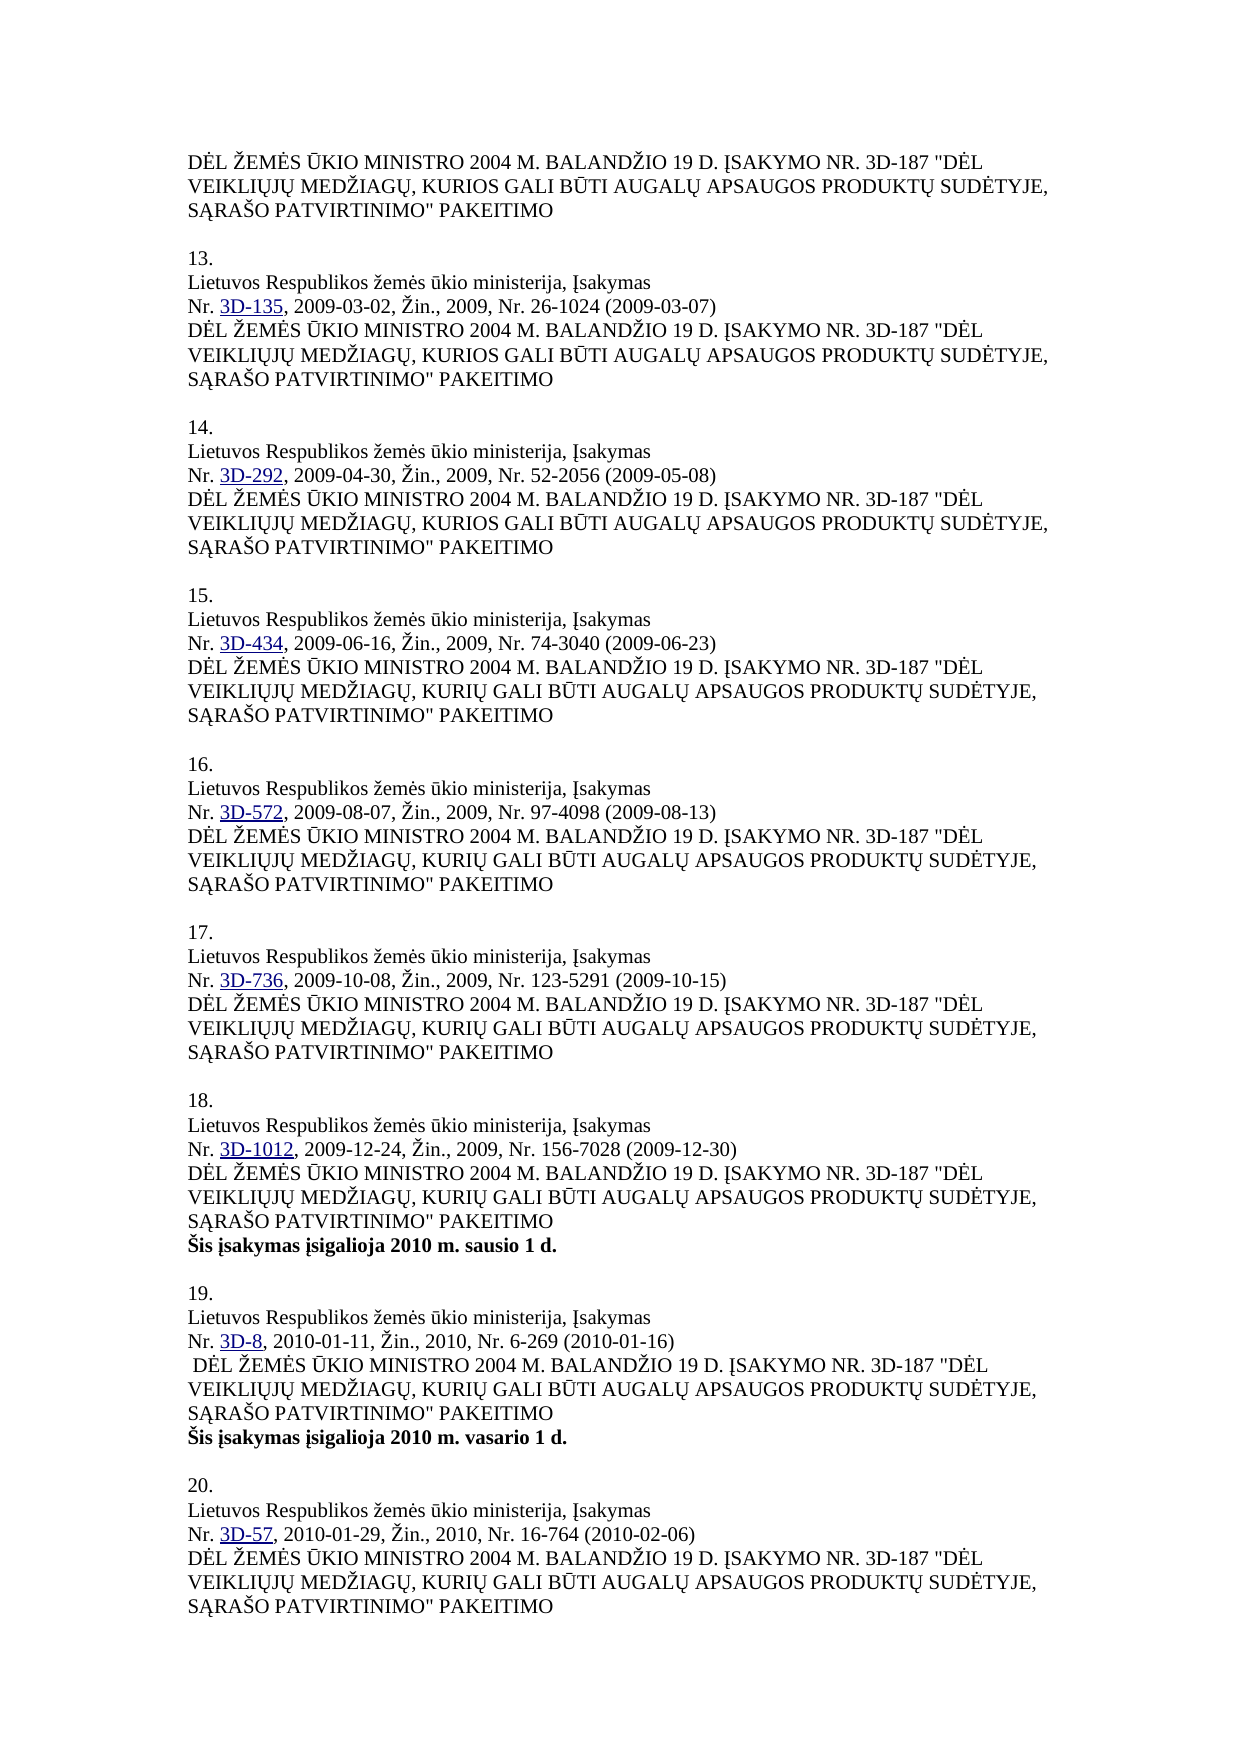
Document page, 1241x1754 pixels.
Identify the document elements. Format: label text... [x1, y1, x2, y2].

text Šis įsakymas įsigalioja 2010 m. sausio 1 d. [187, 1233, 1053, 1257]
text DĖL ŽEMĖS ŪKIO MINISTRO 2004 M. BALANDŽIO 19 D. ĮSAKYMO NR. 3D-187 "DĖL VEIKLIŲJŲ MEDŽIAGŲ, KURIŲ GALI BŪTI AUGALŲ APSAUGOS PRODUKTŲ SUDĖTYJE, SĄRAŠO PATVIRTINIMO" PAKEITIMO [187, 655, 1053, 727]
text Lietuvos Respublikos žemės ūkio ministerija, Įsakymas [187, 1305, 1053, 1329]
text DĖL ŽEMĖS ŪKIO MINISTRO 2004 M. BALANDŽIO 19 D. ĮSAKYMO NR. 3D-187 "DĖL VEIKLIŲJŲ MEDŽIAGŲ, KURIŲ GALI BŪTI AUGALŲ APSAUGOS PRODUKTŲ SUDĖTYJE, SĄRAŠO PATVIRTINIMO" PAKEITIMO [187, 1353, 1053, 1425]
text Lietuvos Respublikos žemės ūkio ministerija, Įsakymas [187, 776, 1053, 800]
text Nr. 3D-292, 2009-04-30, Žin., 2009, Nr. 52-2056 (2009-05-08) [187, 463, 1053, 487]
text Lietuvos Respublikos žemės ūkio ministerija, Įsakymas [187, 607, 1053, 631]
text Lietuvos Respublikos žemės ūkio ministerija, Įsakymas [187, 439, 1053, 463]
text DĖL ŽEMĖS ŪKIO MINISTRO 2004 M. BALANDŽIO 19 D. ĮSAKYMO NR. 3D-187 "DĖL VEIKLIŲJŲ MEDŽIAGŲ, KURIŲ GALI BŪTI AUGALŲ APSAUGOS PRODUKTŲ SUDĖTYJE, SĄRAŠO PATVIRTINIMO" PAKEITIMO [187, 824, 1053, 896]
text 18. [187, 1088, 1053, 1112]
text DĖL ŽEMĖS ŪKIO MINISTRO 2004 M. BALANDŽIO 19 D. ĮSAKYMO NR. 3D-187 "DĖL VEIKLIŲJŲ MEDŽIAGŲ, KURIOS GALI BŪTI AUGALŲ APSAUGOS PRODUKTŲ SUDĖTYJE, SĄRAŠO PATVIRTINIMO" PAKEITIMO [187, 150, 1053, 222]
text Nr. 3D-1012, 2009-12-24, Žin., 2009, Nr. 156-7028 (2009-12-30) [187, 1137, 1053, 1161]
text Nr. 3D-572, 2009-08-07, Žin., 2009, Nr. 97-4098 (2009-08-13) [187, 800, 1053, 824]
text 20. [187, 1473, 1053, 1497]
text Nr. 3D-736, 2009-10-08, Žin., 2009, Nr. 123-5291 (2009-10-15) [187, 968, 1053, 992]
text Lietuvos Respublikos žemės ūkio ministerija, Įsakymas [187, 944, 1053, 968]
text 14. [187, 415, 1053, 439]
text DĖL ŽEMĖS ŪKIO MINISTRO 2004 M. BALANDŽIO 19 D. ĮSAKYMO NR. 3D-187 "DĖL VEIKLIŲJŲ MEDŽIAGŲ, KURIOS GALI BŪTI AUGALŲ APSAUGOS PRODUKTŲ SUDĖTYJE, SĄRAŠO PATVIRTINIMO" PAKEITIMO [187, 318, 1053, 391]
text 13. [187, 246, 1053, 270]
text Šis įsakymas įsigalioja 2010 m. vasario 1 d. [187, 1425, 1053, 1449]
text 16. [187, 752, 1053, 776]
text Nr. 3D-434, 2009-06-16, Žin., 2009, Nr. 74-3040 (2009-06-23) [187, 631, 1053, 655]
text DĖL ŽEMĖS ŪKIO MINISTRO 2004 M. BALANDŽIO 19 D. ĮSAKYMO NR. 3D-187 "DĖL VEIKLIŲJŲ MEDŽIAGŲ, KURIOS GALI BŪTI AUGALŲ APSAUGOS PRODUKTŲ SUDĖTYJE, SĄRAŠO PATVIRTINIMO" PAKEITIMO [187, 487, 1053, 559]
text DĖL ŽEMĖS ŪKIO MINISTRO 2004 M. BALANDŽIO 19 D. ĮSAKYMO NR. 3D-187 "DĖL VEIKLIŲJŲ MEDŽIAGŲ, KURIŲ GALI BŪTI AUGALŲ APSAUGOS PRODUKTŲ SUDĖTYJE, SĄRAŠO PATVIRTINIMO" PAKEITIMO [187, 1546, 1053, 1618]
text 15. [187, 583, 1053, 607]
text Nr. 3D-135, 2009-03-02, Žin., 2009, Nr. 26-1024 (2009-03-07) [187, 294, 1053, 318]
text 17. [187, 920, 1053, 944]
text Nr. 3D-8, 2010-01-11, Žin., 2010, Nr. 6-269 (2010-01-16) [187, 1329, 1053, 1353]
text Lietuvos Respublikos žemės ūkio ministerija, Įsakymas [187, 270, 1053, 294]
text Lietuvos Respublikos žemės ūkio ministerija, Įsakymas [187, 1112, 1053, 1137]
text Lietuvos Respublikos žemės ūkio ministerija, Įsakymas [187, 1497, 1053, 1522]
text Nr. 3D-57, 2010-01-29, Žin., 2010, Nr. 16-764 (2010-02-06) [187, 1522, 1053, 1546]
text 19. [187, 1281, 1053, 1305]
text DĖL ŽEMĖS ŪKIO MINISTRO 2004 M. BALANDŽIO 19 D. ĮSAKYMO NR. 3D-187 "DĖL VEIKLIŲJŲ MEDŽIAGŲ, KURIŲ GALI BŪTI AUGALŲ APSAUGOS PRODUKTŲ SUDĖTYJE, SĄRAŠO PATVIRTINIMO" PAKEITIMO [187, 1161, 1053, 1233]
text DĖL ŽEMĖS ŪKIO MINISTRO 2004 M. BALANDŽIO 19 D. ĮSAKYMO NR. 3D-187 "DĖL VEIKLIŲJŲ MEDŽIAGŲ, KURIŲ GALI BŪTI AUGALŲ APSAUGOS PRODUKTŲ SUDĖTYJE, SĄRAŠO PATVIRTINIMO" PAKEITIMO [187, 992, 1053, 1064]
